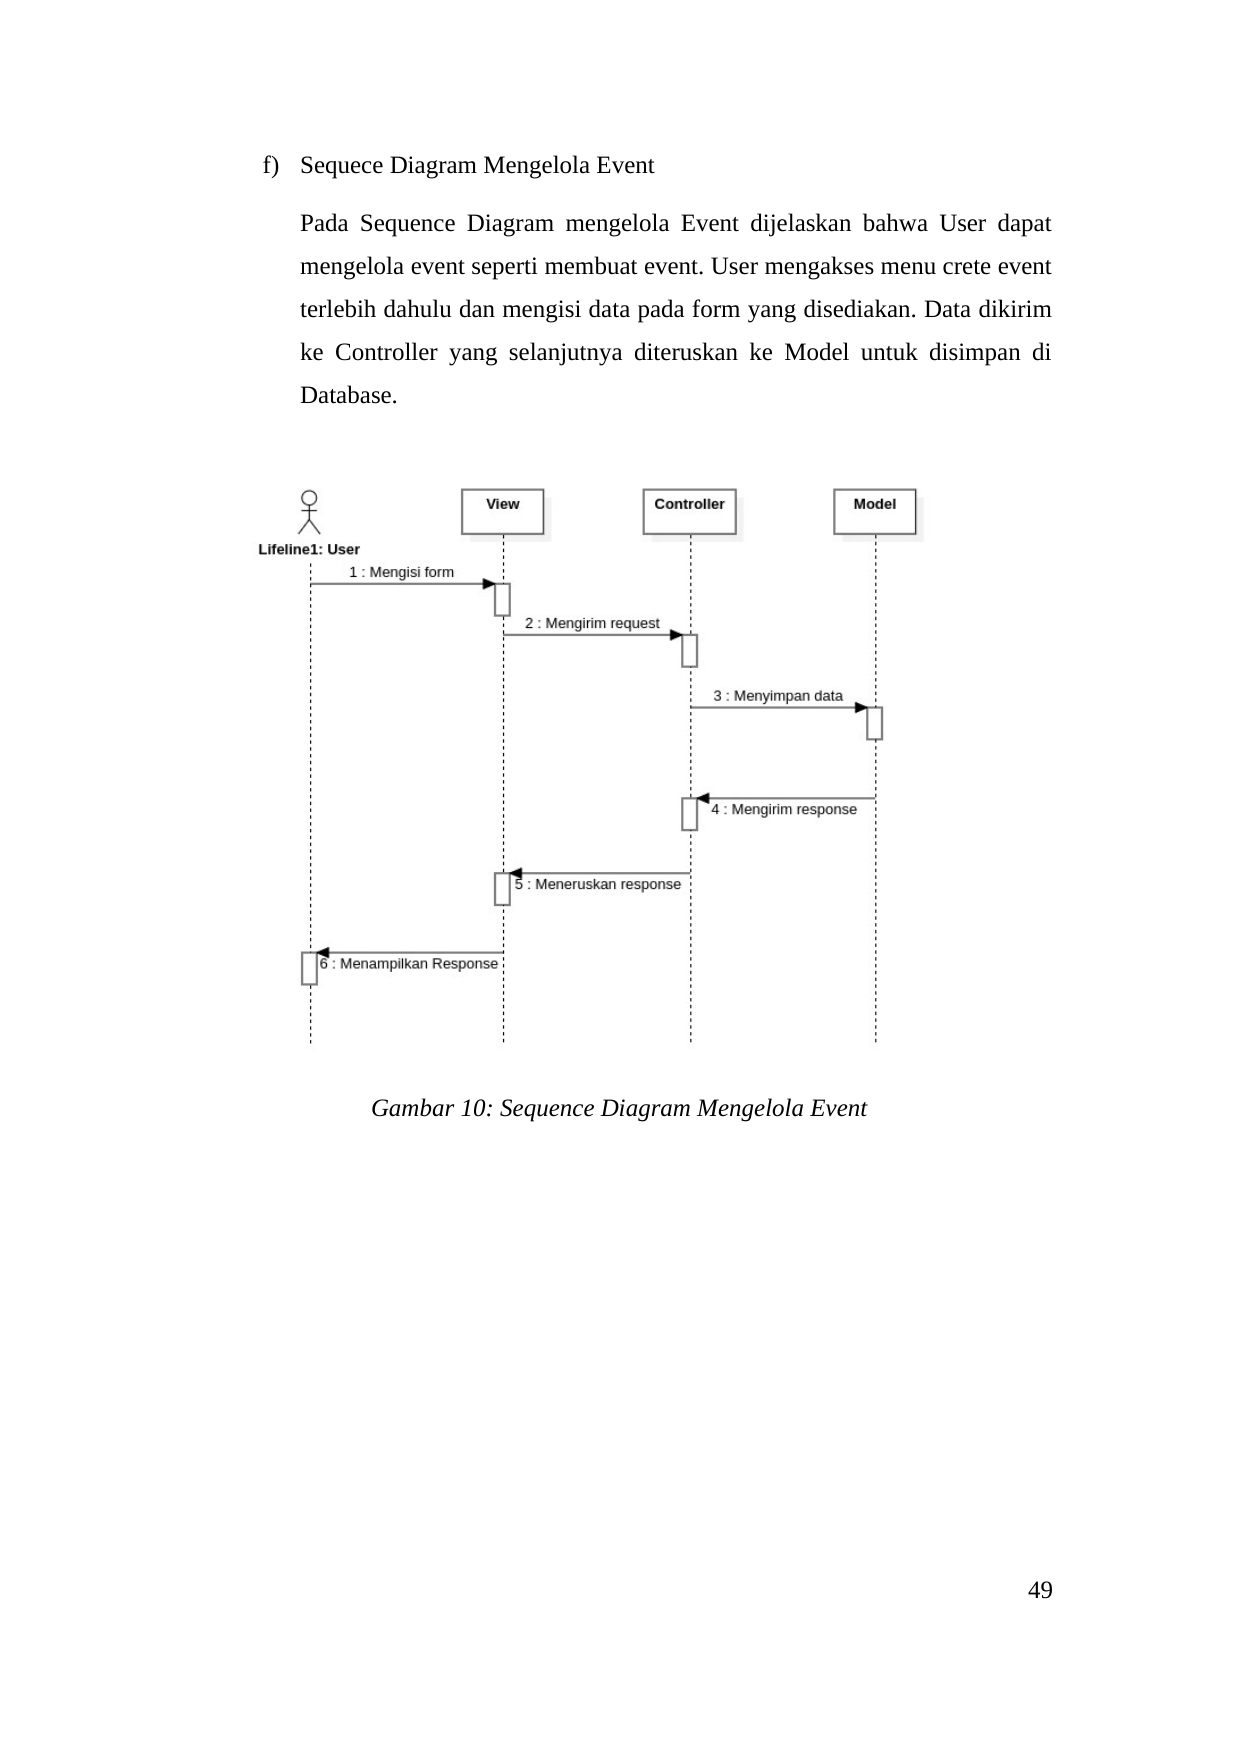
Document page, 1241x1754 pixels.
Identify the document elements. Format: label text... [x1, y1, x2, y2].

picture [225, 450, 1016, 1073]
list Gambar 10: Sequence Diagram Mengelola Event [225, 1073, 1015, 1121]
list Sequece Diagram Mengelola Event [262, 150, 1053, 179]
list Pada Sequence Diagram mengelola Event dijelaskan bahwa User dapat mengelola event seperti membuat event. User mengakses menu crete event terlebih dahulu dan mengisi data pada form yang disediakan. Data dikirim ke Controller yang selanjutnya diteruskan ke Model untuk disimpan di Database. [262, 208, 1053, 409]
